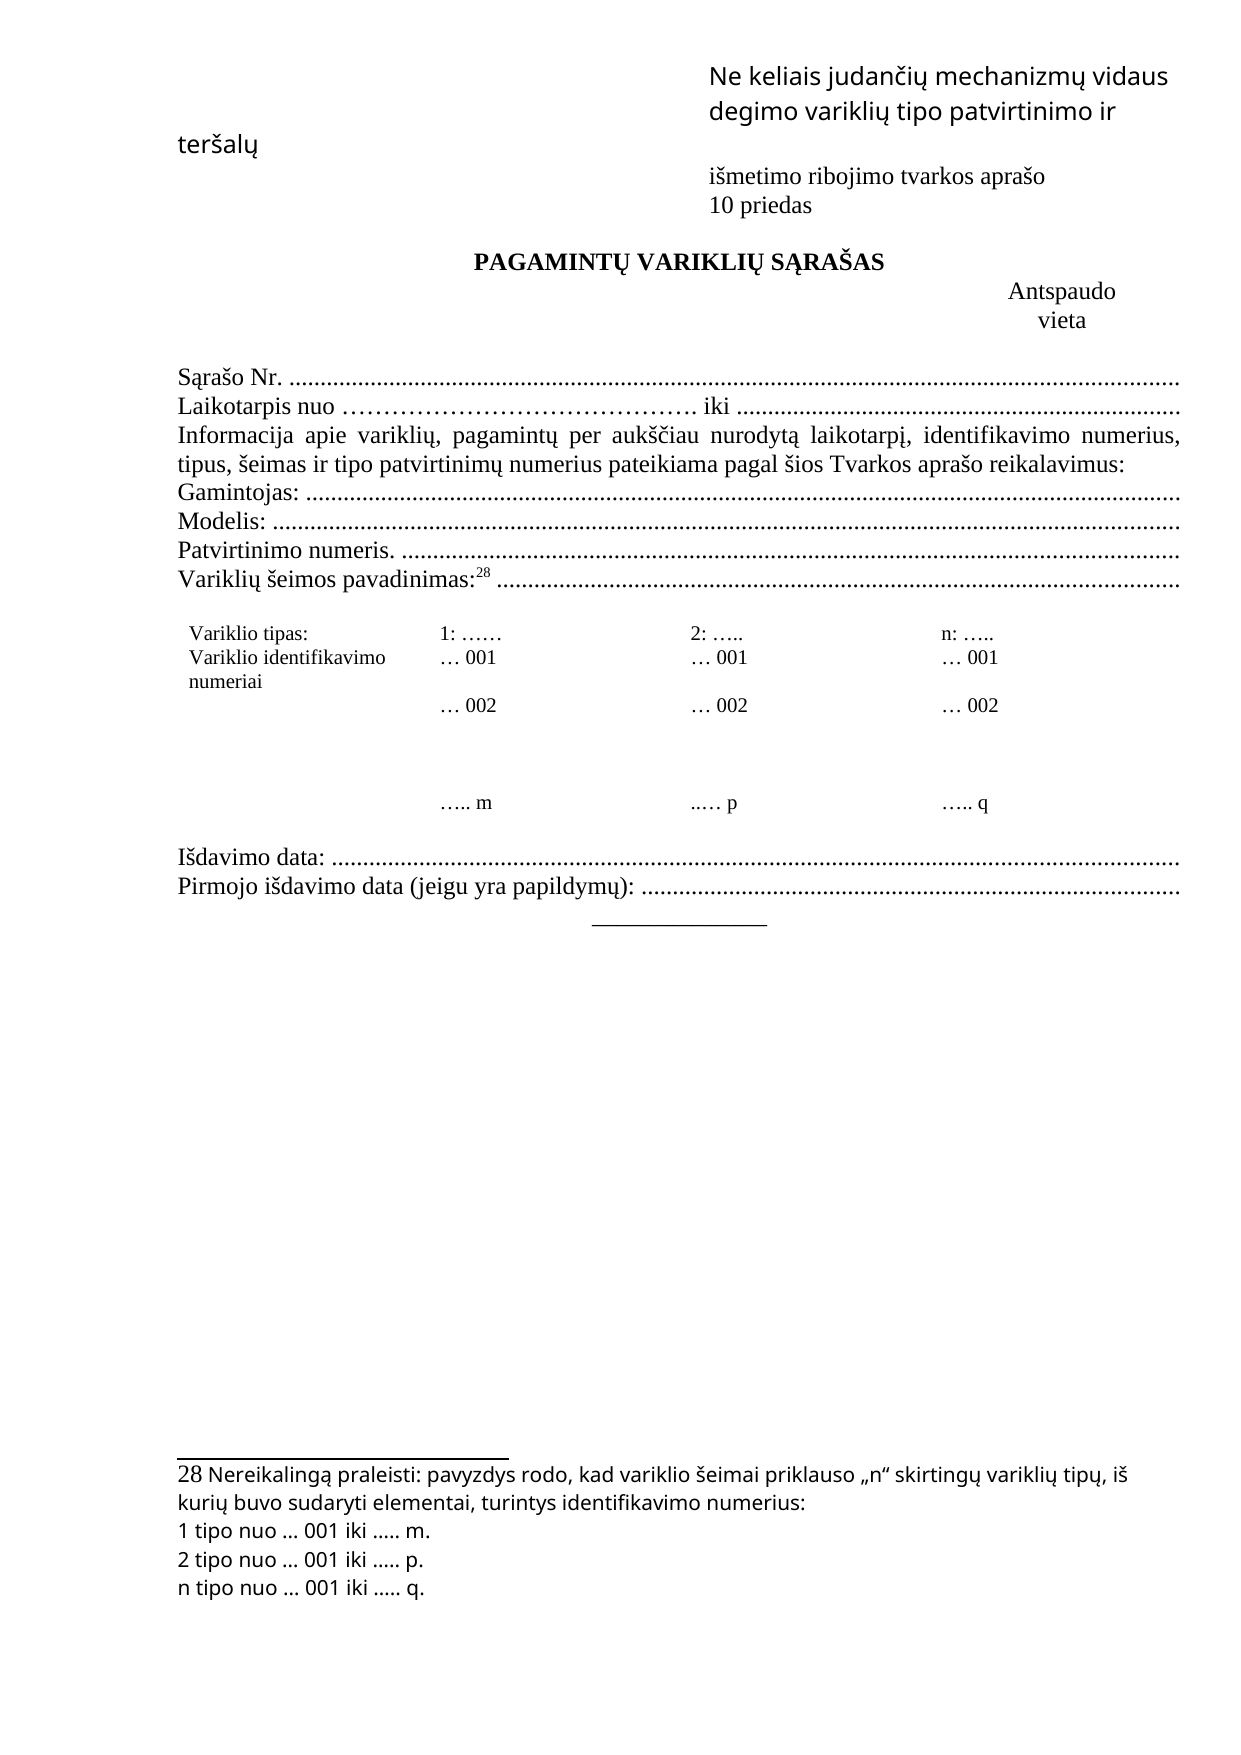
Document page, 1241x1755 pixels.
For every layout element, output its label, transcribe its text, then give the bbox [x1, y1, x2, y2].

table_cell ….. m [428, 790, 679, 814]
table_header 1: …… [428, 621, 679, 645]
table_cell Variklio identifikavimo numeriai [177, 645, 428, 693]
table_cell … 002 [930, 694, 1181, 717]
table_cell … 002 [428, 694, 679, 717]
text Sąrašo Nr. [177, 362, 1181, 391]
table_cell [177, 694, 428, 717]
text Modelis: [177, 506, 1181, 535]
table_cell [679, 718, 930, 742]
table_cell … 001 [679, 645, 930, 693]
table_cell [679, 742, 930, 766]
text išmetimo ribojimo tvarkos aprašo [177, 161, 1181, 190]
table_cell … 001 [428, 645, 679, 693]
text Informacija apie variklių, pagamintų per aukščiau nurodytą laikotarpį, identifikavimo numerius, tipus, šeimas ir tipo patvirtinimų numerius pateikiama pagal šios Tvarkos aprašo reikalavimus: [177, 420, 1181, 477]
text Nereikalingą praleisti: pavyzdys rodo, kad variklio šeimai priklauso „n“ skirtingų variklių tipų, iš kurių buvo sudaryti elementai, turintys identifikavimo numerius: [177, 1459, 1181, 1517]
text Gamintojas: [177, 477, 1181, 506]
table_header Variklio tipas: [177, 621, 428, 645]
text Laikotarpis nuo ……………………………………. iki [177, 391, 1181, 420]
table_cell [930, 718, 1181, 742]
table_cell [428, 766, 679, 790]
text Išdavimo data: [177, 842, 1181, 871]
table_cell [177, 718, 428, 742]
text 2 tipo nuo … 001 iki ….. p. [177, 1545, 1181, 1573]
text 10 priedas [177, 190, 1181, 219]
table_cell … 001 [930, 645, 1181, 693]
text ______________ [177, 900, 1181, 929]
text Ne keliais judančių mechanizmų vidaus [177, 59, 1181, 93]
table_header n: ….. [930, 621, 1181, 645]
text degimo variklių tipo patvirtinimo ir teršalų [177, 93, 1181, 161]
table_cell [177, 742, 428, 766]
text 1 tipo nuo … 001 iki ….. m. [177, 1517, 1181, 1545]
table_cell [428, 718, 679, 742]
table_cell [177, 766, 428, 790]
text Variklių šeimos pavadinimas: [177, 564, 1181, 592]
text PAGAMINTŲ VARIKLIŲ SĄRAŠAS [177, 247, 1181, 276]
table_header 2: ….. [679, 621, 930, 645]
text n tipo nuo … 001 iki ….. q. [177, 1573, 1181, 1602]
table_cell [428, 742, 679, 766]
text Antspaudo [177, 276, 1181, 305]
table_cell [177, 790, 428, 814]
table_cell [930, 742, 1181, 766]
table_cell [679, 766, 930, 790]
text Pirmojo išdavimo data (jeigu yra papildymų): [177, 871, 1181, 900]
table_cell ..… p [679, 790, 930, 814]
table_cell … 002 [679, 694, 930, 717]
table_cell [930, 766, 1181, 790]
text vieta [177, 305, 1181, 334]
table_cell ….. q [930, 790, 1181, 814]
text Patvirtinimo numeris. [177, 535, 1181, 564]
